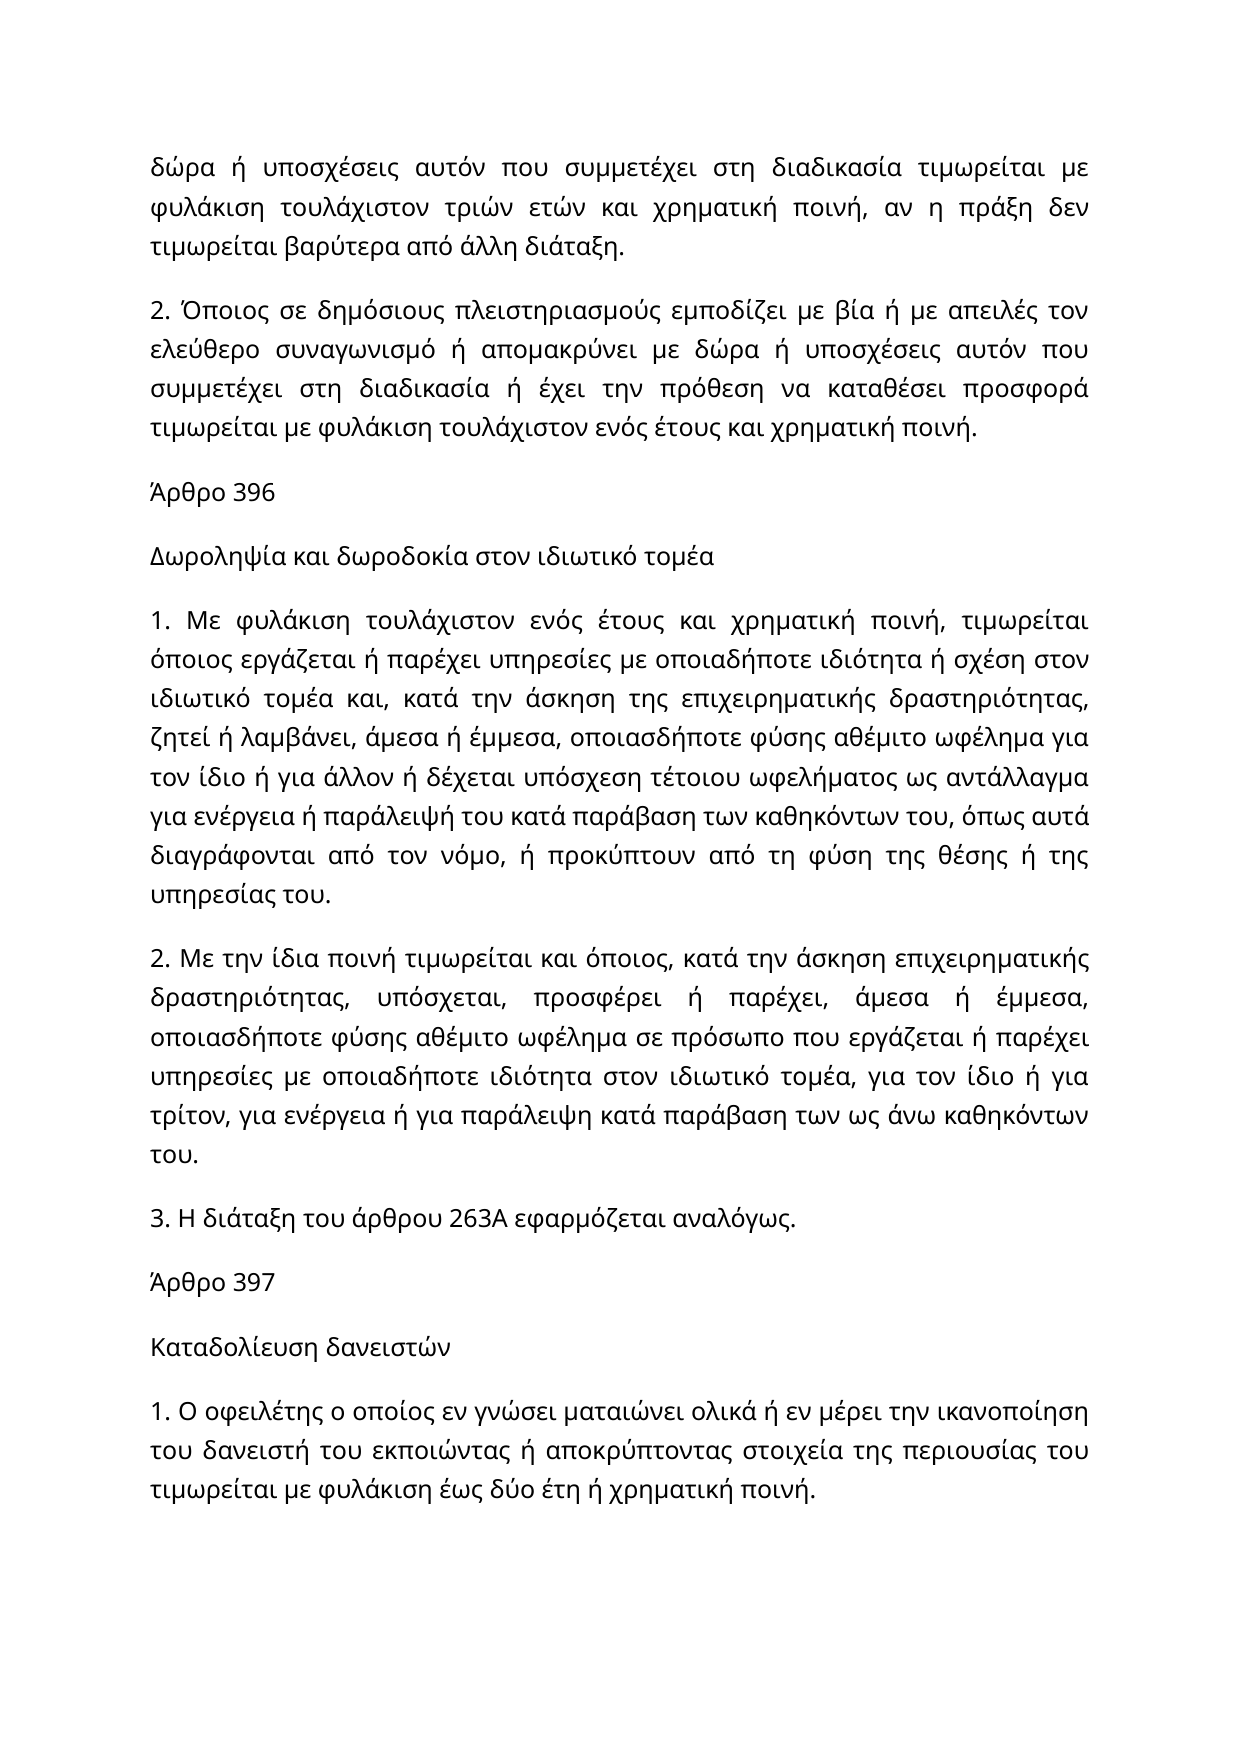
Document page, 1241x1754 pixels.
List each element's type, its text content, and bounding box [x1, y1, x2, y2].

text Καταδολίευση δανειστών [150, 1329, 1090, 1363]
text 3. Η διάταξη του άρθρου 263Α εφαρμόζεται αναλόγως. [150, 1201, 1090, 1235]
text Άρθρο 396 [150, 474, 1090, 508]
text 1. Ο οφειλέτης ο οποίος εν γνώσει ματαιώνει ολικά ή εν μέρει την ικανοποίηση του δανειστή του εκποιώντας ή αποκρύπτοντας στοιχεία της περιουσίας του τιμωρείται με φυλάκιση έως δύο έτη ή χρηματική ποινή. [150, 1393, 1090, 1506]
text 2. Με την ίδια ποινή τιμωρείται και όποιος, κατά την άσκηση επιχειρηματικής δραστηριότητας, υπόσχεται, προσφέρει ή παρέχει, άμεσα ή έμμεσα, οποιασδήποτε φύσης αθέμιτο ωφέλημα σε πρόσωπο που εργάζεται ή παρέχει υπηρεσίες με οποιαδήποτε ιδιότητα στον ιδιωτικό τομέα, για τον ίδιο ή για τρίτον, για ενέργεια ή για παράλειψη κατά παράβαση των ως άνω καθηκόντων του. [150, 941, 1090, 1171]
text 1. Με φυλάκιση τουλάχιστον ενός έτους και χρηματική ποινή, τιμωρείται όποιος εργάζεται ή παρέχει υπηρεσίες με οποιαδήποτε ιδιότητα ή σχέση στον ιδιωτικό τομέα και, κατά την άσκηση της επιχειρηματικής δραστηριότητας, ζητεί ή λαμβάνει, άμεσα ή έμμεσα, οποιασδήποτε φύσης αθέμιτο ωφέλημα για τον ίδιο ή για άλλον ή δέχεται υπόσχεση τέτοιου ωφελήματος ως αντάλλαγμα για ενέργεια ή παράλειψή του κατά παράβαση των καθηκόντων του, όπως αυτά διαγράφονται από τον νόμο, ή προκύπτουν από τη φύση της θέσης ή της υπηρεσίας του. [150, 602, 1090, 911]
text Άρθρο 397 [150, 1265, 1090, 1299]
text δώρα ή υποσχέσεις αυτόν που συμμετέχει στη διαδικασία τιμωρείται με φυλάκιση τουλάχιστον τριών ετών και χρηματική ποινή, αν η πράξη δεν τιμωρείται βαρύτερα από άλλη διάταξη. [150, 150, 1090, 262]
text Δωροληψία και δωροδοκία στον ιδιωτικό τομέα [150, 538, 1090, 572]
text 2. Όποιος σε δημόσιους πλειστηριασμούς εμποδίζει με βία ή με απειλές τον ελεύθερο συναγωνισμό ή απομακρύνει με δώρα ή υποσχέσεις αυτόν που συμμετέχει στη διαδικασία ή έχει την πρόθεση να καταθέσει προσφορά τιμωρείται με φυλάκιση τουλάχιστον ενός έτους και χρηματική ποινή. [150, 292, 1090, 444]
